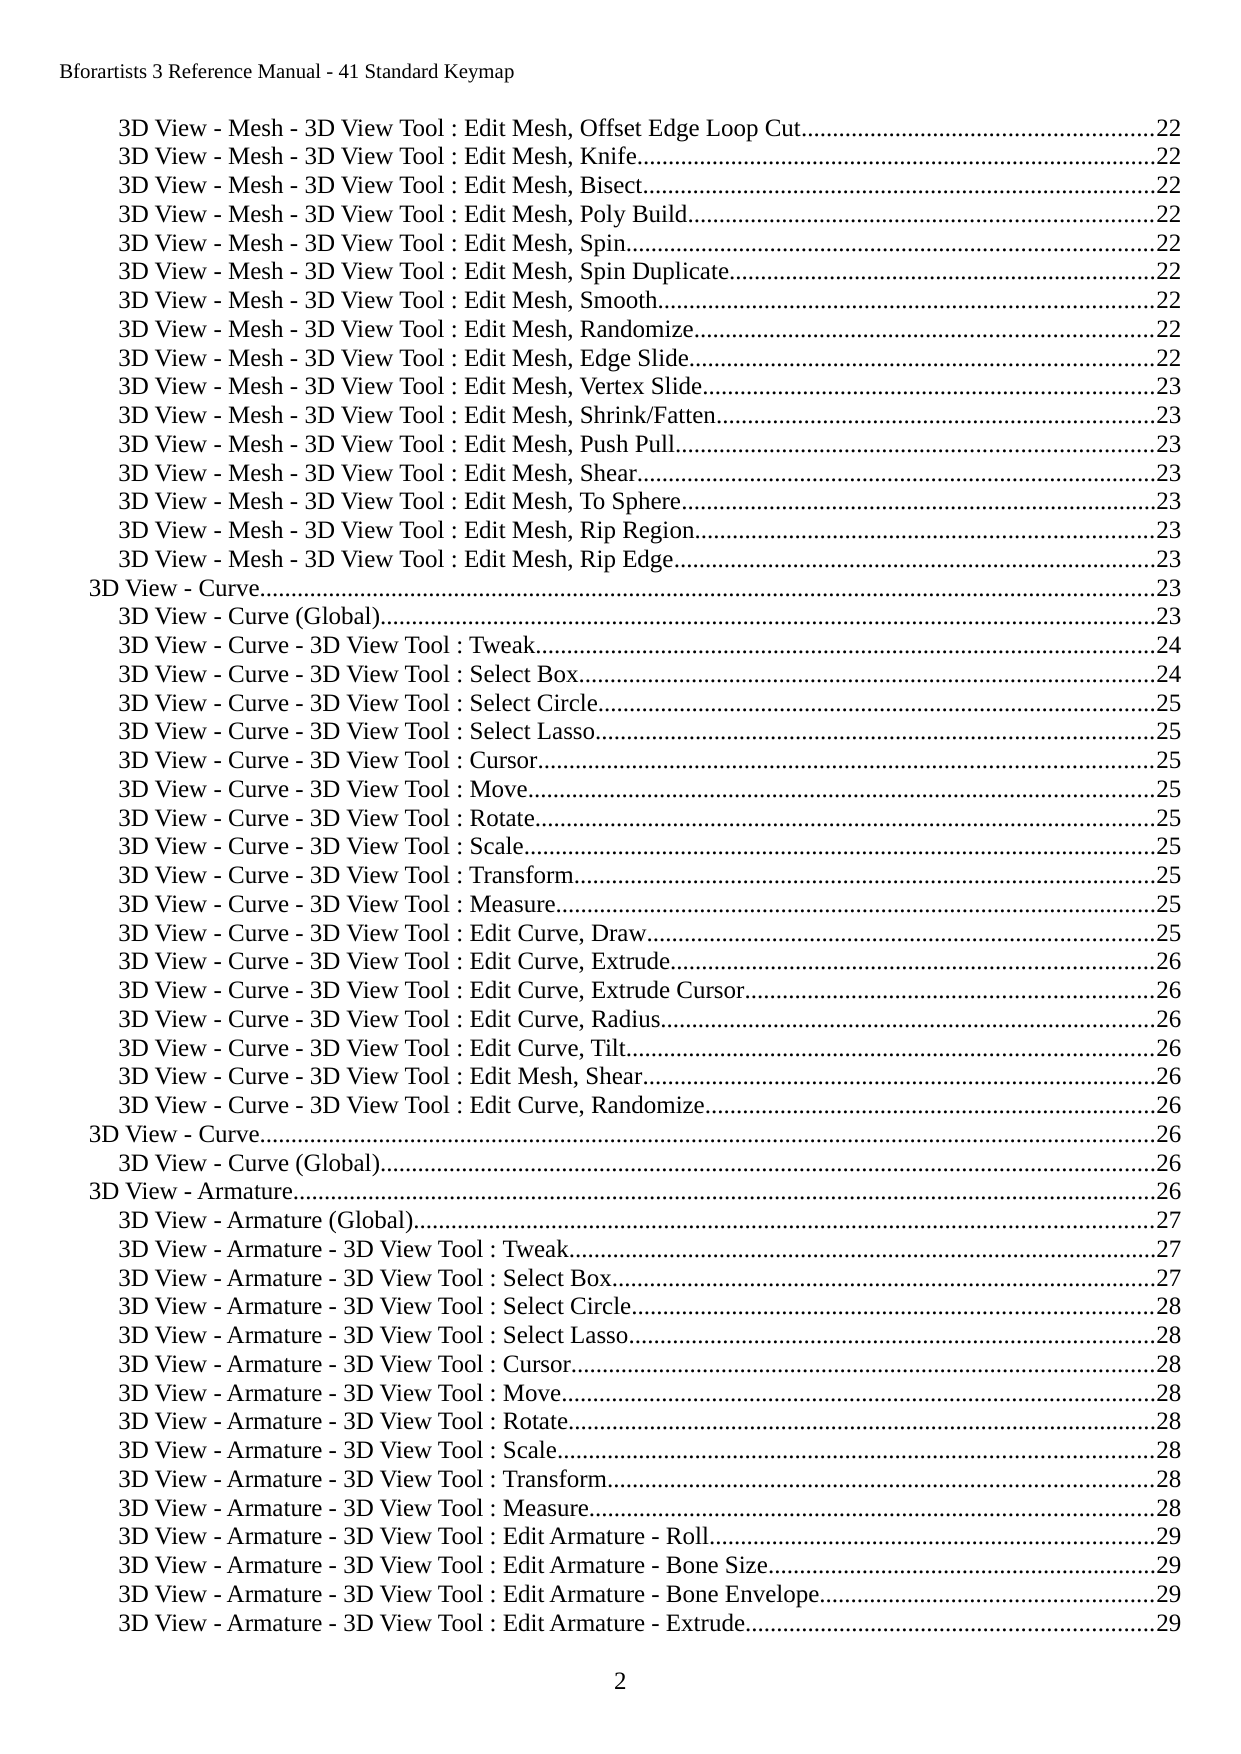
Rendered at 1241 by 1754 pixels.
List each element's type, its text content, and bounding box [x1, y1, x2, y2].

text 3D View - Mesh - 3D View Tool : Edit Mesh, Bisect 22 [118, 170, 1181, 199]
text 3D View - Curve - 3D View Tool : Edit Curve, Extrude 26 [118, 946, 1181, 975]
text 3D View - Curve 23 [88, 573, 1181, 601]
text 3D View - Armature 26 [88, 1176, 1181, 1205]
text 3D View - Armature - 3D View Tool : Edit Armature - Extrude 29 [118, 1608, 1181, 1636]
text 3D View - Armature - 3D View Tool : Edit Armature - Bone Size 29 [118, 1550, 1181, 1579]
text 3D View - Armature - 3D View Tool : Cursor 28 [118, 1349, 1181, 1378]
text 3D View - Armature - 3D View Tool : Transform 28 [118, 1464, 1181, 1493]
text 3D View - Curve - 3D View Tool : Edit Curve, Randomize 26 [118, 1090, 1181, 1119]
text 3D View - Curve - 3D View Tool : Cursor 25 [118, 745, 1181, 774]
text 3D View - Curve - 3D View Tool : Transform 25 [118, 860, 1181, 889]
text 3D View - Curve - 3D View Tool : Select Circle 25 [118, 688, 1181, 716]
text 3D View - Armature - 3D View Tool : Select Circle 28 [118, 1291, 1181, 1320]
text 3D View - Armature - 3D View Tool : Move 28 [118, 1378, 1181, 1406]
text 3D View - Armature - 3D View Tool : Measure 28 [118, 1493, 1181, 1521]
text 3D View - Mesh - 3D View Tool : Edit Mesh, Shrink/Fatten 23 [118, 400, 1181, 429]
text 3D View - Mesh - 3D View Tool : Edit Mesh, Vertex Slide 23 [118, 371, 1181, 400]
text 3D View - Armature - 3D View Tool : Select Lasso 28 [118, 1320, 1181, 1349]
text 3D View - Mesh - 3D View Tool : Edit Mesh, Edge Slide 22 [118, 343, 1181, 371]
text 3D View - Curve - 3D View Tool : Edit Mesh, Shear 26 [118, 1061, 1181, 1090]
text 3D View - Armature - 3D View Tool : Scale 28 [118, 1435, 1181, 1464]
text 3D View - Mesh - 3D View Tool : Edit Mesh, Poly Build 22 [118, 199, 1181, 228]
text 3D View - Mesh - 3D View Tool : Edit Mesh, Shear 23 [118, 458, 1181, 486]
text 3D View - Curve - 3D View Tool : Measure 25 [118, 889, 1181, 918]
text 3D View - Mesh - 3D View Tool : Edit Mesh, Smooth 22 [118, 285, 1181, 314]
text 3D View - Armature - 3D View Tool : Select Box 27 [118, 1263, 1181, 1291]
text 3D View - Curve - 3D View Tool : Select Lasso 25 [118, 716, 1181, 745]
text 3D View - Mesh - 3D View Tool : Edit Mesh, Knife 22 [118, 141, 1181, 170]
text 3D View - Curve - 3D View Tool : Edit Curve, Tilt 26 [118, 1033, 1181, 1061]
text 3D View - Curve - 3D View Tool : Move 25 [118, 774, 1181, 803]
text 3D View - Curve - 3D View Tool : Edit Curve, Draw 25 [118, 918, 1181, 946]
text 3D View - Curve - 3D View Tool : Scale 25 [118, 831, 1181, 860]
text 3D View - Armature - 3D View Tool : Rotate 28 [118, 1406, 1181, 1435]
text 3D View - Mesh - 3D View Tool : Edit Mesh, Push Pull 23 [118, 429, 1181, 458]
text 3D View - Armature - 3D View Tool : Tweak 27 [118, 1234, 1181, 1263]
text 3D View - Armature (Global) 27 [118, 1205, 1181, 1234]
text 3D View - Curve - 3D View Tool : Rotate 25 [118, 803, 1181, 831]
text 3D View - Curve - 3D View Tool : Select Box 24 [118, 659, 1181, 688]
text 3D View - Curve - 3D View Tool : Edit Curve, Extrude Cursor 26 [118, 975, 1181, 1004]
text 3D View - Curve (Global) 26 [118, 1148, 1181, 1176]
text 3D View - Curve - 3D View Tool : Edit Curve, Radius 26 [118, 1004, 1181, 1033]
text 3D View - Curve (Global) 23 [118, 601, 1181, 630]
text 3D View - Armature - 3D View Tool : Edit Armature - Roll 29 [118, 1521, 1181, 1550]
text 3D View - Mesh - 3D View Tool : Edit Mesh, Spin Duplicate 22 [118, 256, 1181, 285]
text 3D View - Mesh - 3D View Tool : Edit Mesh, Randomize 22 [118, 314, 1181, 343]
text 3D View - Mesh - 3D View Tool : Edit Mesh, Rip Region 23 [118, 515, 1181, 544]
text 3D View - Mesh - 3D View Tool : Edit Mesh, Rip Edge 23 [118, 544, 1181, 573]
text 3D View - Mesh - 3D View Tool : Edit Mesh, Offset Edge Loop Cut 22 [118, 113, 1181, 141]
text 3D View - Mesh - 3D View Tool : Edit Mesh, Spin 22 [118, 228, 1181, 256]
text 3D View - Armature - 3D View Tool : Edit Armature - Bone Envelope 29 [118, 1579, 1181, 1608]
text 3D View - Curve 26 [88, 1119, 1181, 1148]
text 3D View - Curve - 3D View Tool : Tweak 24 [118, 630, 1181, 659]
text 3D View - Mesh - 3D View Tool : Edit Mesh, To Sphere 23 [118, 486, 1181, 515]
